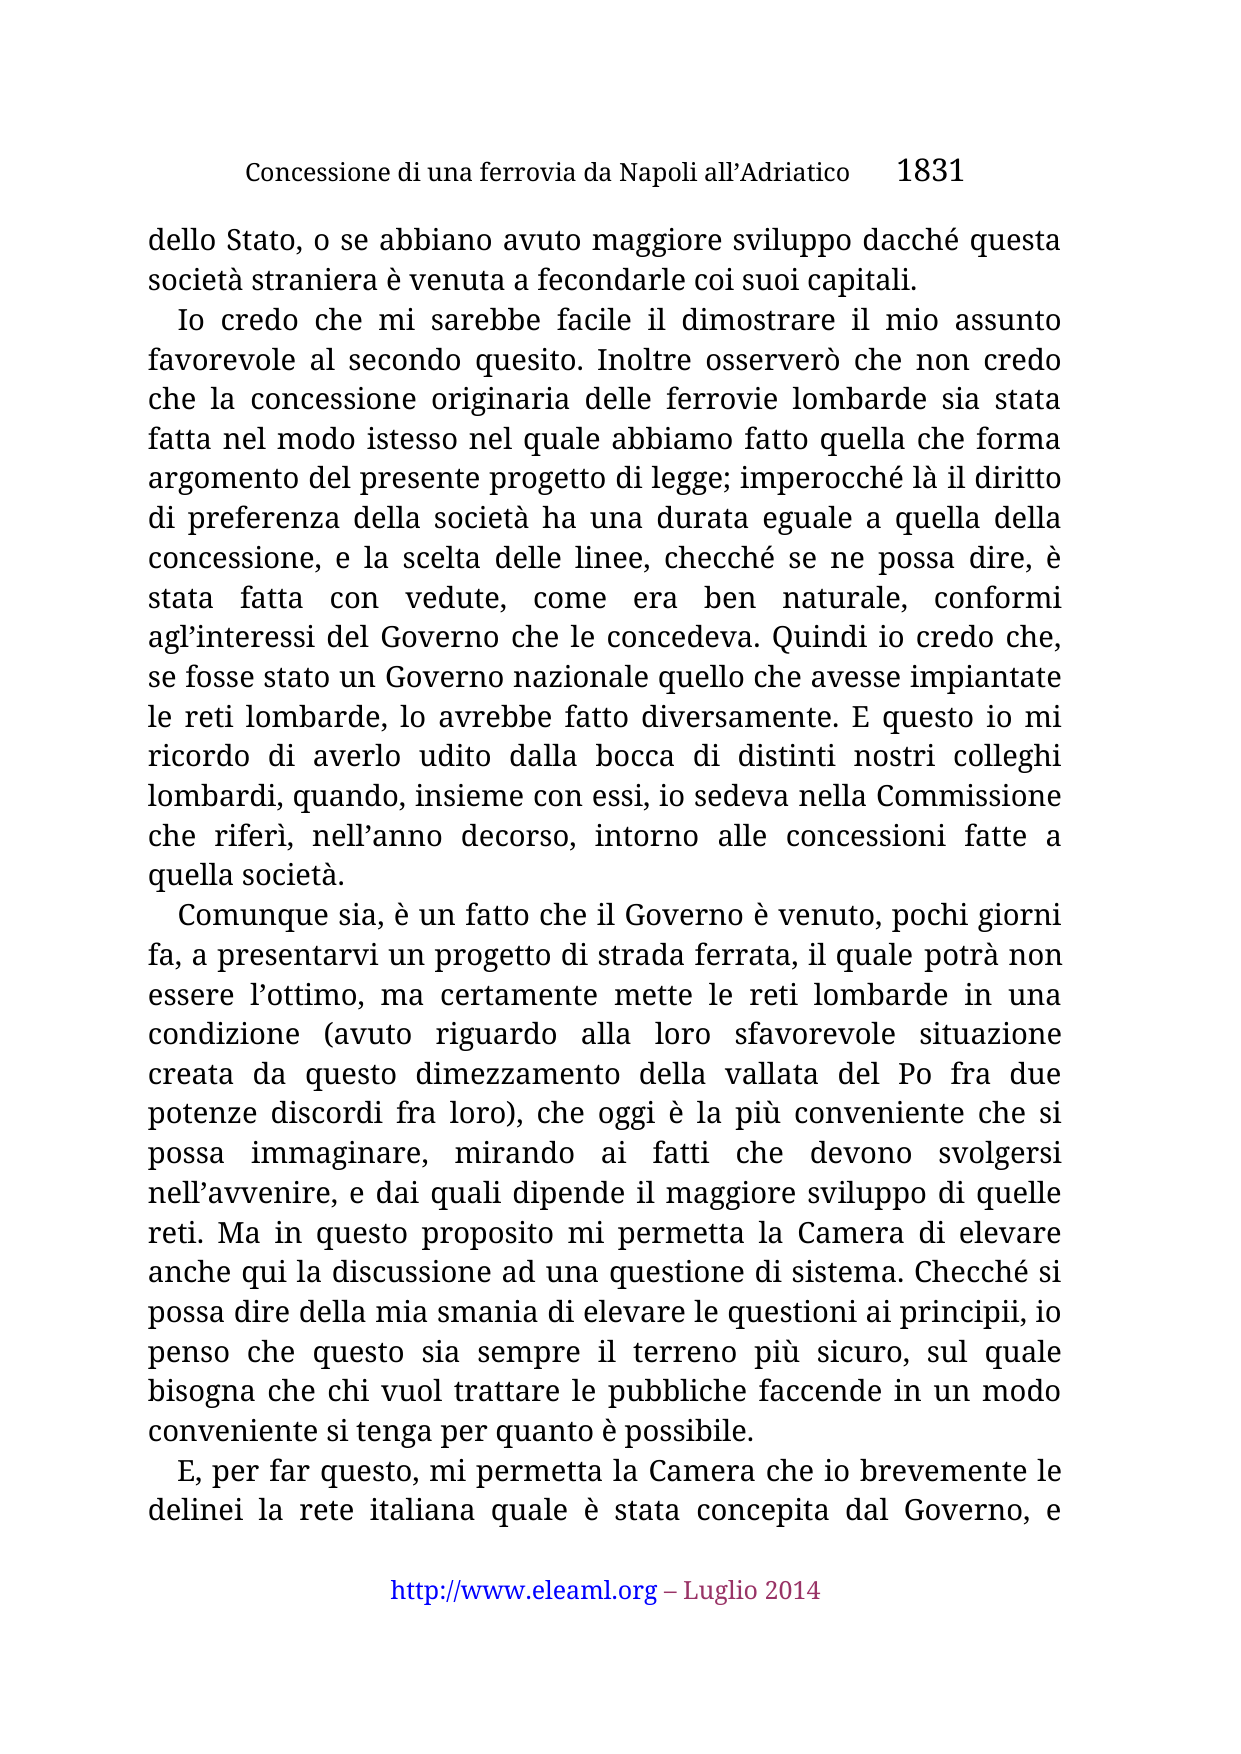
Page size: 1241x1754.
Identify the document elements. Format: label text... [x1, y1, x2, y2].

text E, per far questo, mi permetta la Camera che io brevemente le delinei la rete italiana quale è stata concepita dal Governo, e [148, 1450, 1063, 1529]
text Comunque sia, è un fatto che il Governo è venuto, pochi giorni fa, a presentarvi un progetto di strada ferrata, il quale potrà non essere l’ottimo, ma certamente mette le reti lombarde in una condizione (avuto riguardo alla loro sfavorevole situazione creata da questo dimezzamento della vallata del Po fra due potenze discordi fra loro), che oggi è la più conveniente che si possa immaginare, mirando ai fatti che devono svolgersi nell’avvenire, e dai quali dipende il maggiore sviluppo di quelle reti. Ma in questo proposito mi permetta la Camera di elevare anche qui la discussione ad una questione di sistema. Checché si possa dire della mia smania di elevare le questioni ai principii, io penso che questo sia sempre il terreno più sicuro, sul quale bisogna che chi vuol trattare le pubbliche faccende in un modo conveniente si tenga per quanto è possibile. [148, 894, 1063, 1450]
text dello Stato, o se abbiano avuto maggiore sviluppo dacché questa società straniera è venuta a fecondarle coi suoi capitali. [148, 220, 1063, 299]
text Io credo che mi sarebbe facile il dimostrare il mio assunto favorevole al secondo quesito. Inoltre osserverò che non credo che la concessione originaria delle ferrovie lombarde sia stata fatta nel modo istesso nel quale abbiamo fatto quella che forma argomento del presente progetto di legge; imperocché là il diritto di preferenza della società ha una durata eguale a quella della concessione, e la scelta delle linee, checché se ne possa dire, è stata fatta con vedute, come era ben naturale, conformi agl’interessi del Governo che le concedeva. Quindi io credo che, se fosse stato un Governo nazionale quello che avesse impiantate le reti lombarde, lo avrebbe fatto diversamente. E questo io mi ricordo di averlo udito dalla bocca di distinti nostri colleghi lombardi, quando, insieme con essi, io sedeva nella Commissione che riferì, nell’anno decorso, intorno alle concessioni fatte a quella società. [148, 299, 1063, 894]
